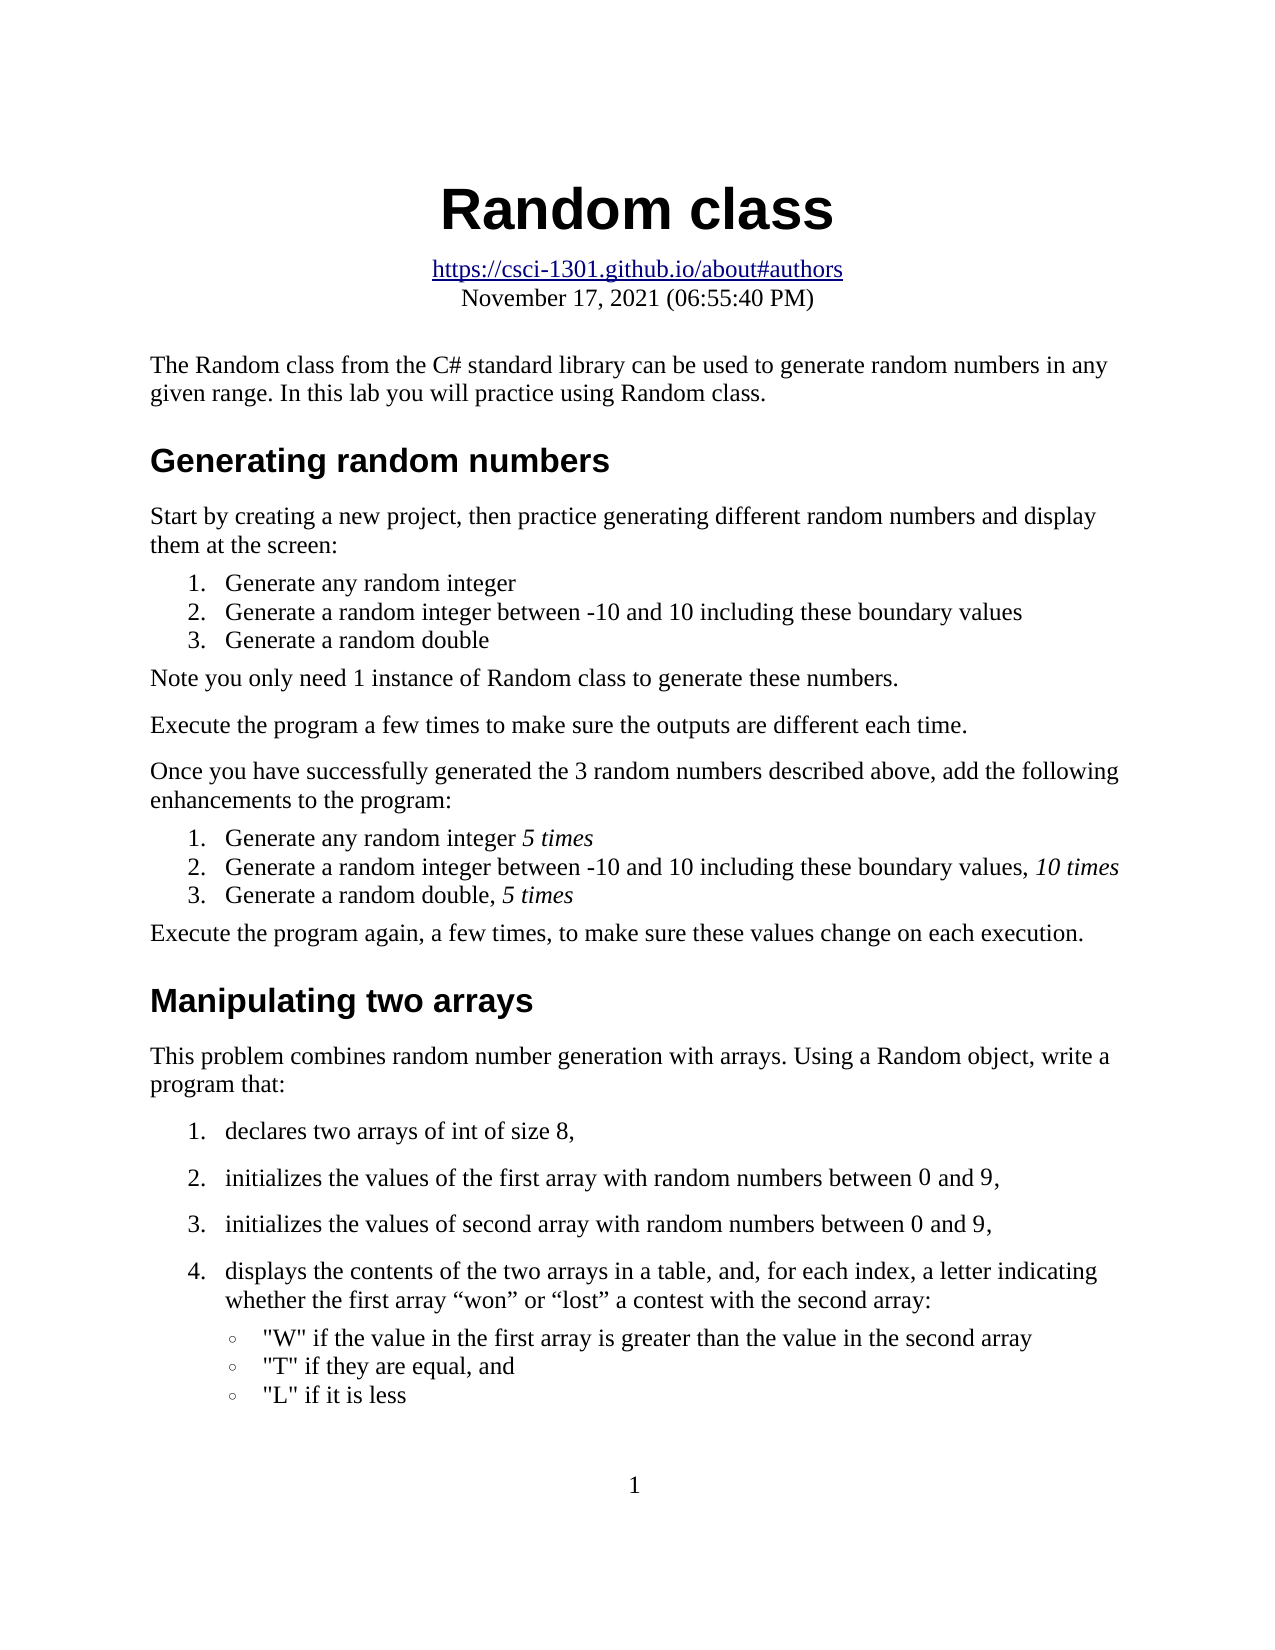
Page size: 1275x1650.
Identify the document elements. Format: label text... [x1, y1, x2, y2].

text Execute the program again, a few times, to make sure these values change on each execution. [150, 918, 1125, 947]
list Generate a random integer between -10 and 10 including these boundary values, 10 times [187, 852, 1125, 880]
list Generate a random integer between -10 and 10 including these boundary values [187, 597, 1125, 625]
list initializes the values of the first array with random numbers between and , [187, 1163, 1125, 1192]
list declares two arrays of int of size 8, [187, 1116, 1125, 1145]
text This problem combines random number generation with arrays. Using a Random object, write a program that: [150, 1041, 1125, 1098]
list "T" if they are equal, and [225, 1351, 1125, 1380]
text https://csci-1301.github.io/about#authors [150, 254, 1125, 283]
list "W" if the value in the first array is greater than the value in the second array [225, 1323, 1125, 1351]
list Generate any random integer [187, 568, 1125, 597]
text Execute the program a few times to make sure the outputs are different each time. [150, 710, 1125, 738]
text The Random class from the C# standard library can be used to generate random numbers in any given range. In this lab you will practice using Random class. [150, 350, 1125, 407]
text Start by creating a new project, then practice generating different random numbers and display them at the screen: [150, 501, 1125, 559]
title Random class [150, 175, 1125, 242]
text Once you have successfully generated the 3 random numbers described above, add the following enhancements to the program: [150, 756, 1125, 814]
text November 17, 2021 (06:55:40 PM) [150, 283, 1125, 312]
list displays the contents of the two arrays in a table, and, for each index, a letter indicating whether the first array “won” or “lost” a contest with the second array: [187, 1256, 1125, 1314]
list Generate any random integer 5 times [187, 823, 1125, 852]
subtitle Manipulating two arrays [150, 981, 1125, 1019]
list Generate a random double, 5 times [187, 880, 1125, 909]
list "L" if it is less [225, 1380, 1125, 1409]
subtitle Generating random numbers [150, 441, 1125, 480]
list Generate a random double [187, 625, 1125, 654]
list initializes the values of second array with random numbers between and , [187, 1209, 1125, 1238]
text Note you only need 1 instance of Random class to generate these numbers. [150, 663, 1125, 692]
